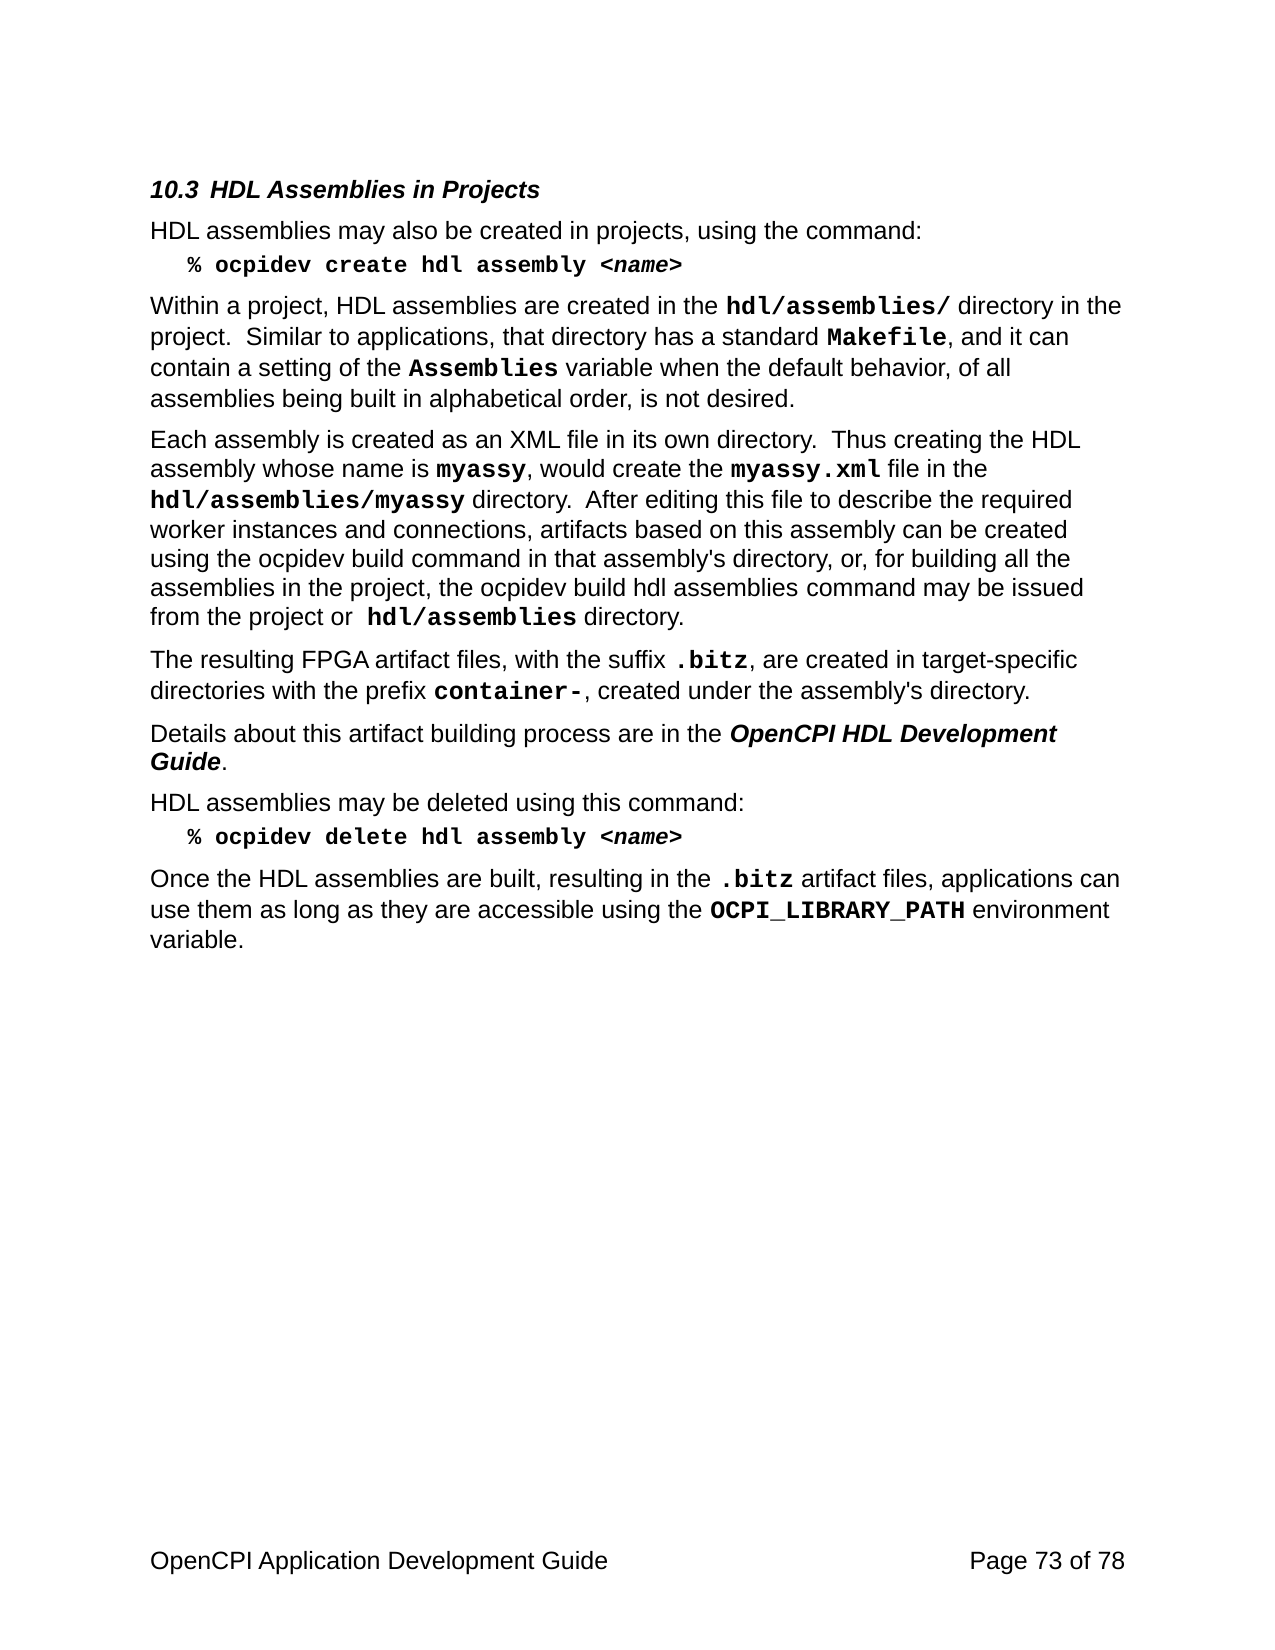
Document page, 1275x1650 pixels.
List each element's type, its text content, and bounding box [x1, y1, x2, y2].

subtitle HDL Assemblies in Projects [150, 175, 1125, 204]
text The resulting FPGA artifact files, with the suffix .bitz, are created in target-specific directories with the prefix container-, created under the assembly's directory. [150, 645, 1125, 707]
text Once the HDL assemblies are built, resulting in the .bitz artifact files, applications can use them as long as they are accessible using the OCPI_LIBRARY_PATH environment variable. [150, 864, 1125, 954]
text % ocpidev create hdl assembly <name> [187, 253, 1125, 279]
text HDL assemblies may also be created in projects, using the command: [150, 216, 1125, 244]
text % ocpidev delete hdl assembly <name> [187, 826, 1125, 852]
text Each assembly is created as an XML file in its own directory. Thus creating the HDL assembly whose name is myassy, would create the myassy.xml file in the hdl/assemblies/myassy directory. After editing this file to describe the required worker instances and connections, artifacts based on this assembly can be created using the ocpidev build command in that assembly's directory, or, for building all the assemblies in the project, the ocpidev build hdl assemblies command may be issued from the project or hdl/assemblies directory. [150, 425, 1125, 633]
text HDL assemblies may be deleted using this command: [150, 788, 1125, 817]
text Details about this artifact building process are in the OpenCPI HDL Development Guide. [150, 718, 1125, 776]
text Within a project, HDL assemblies are created in the hdl/assemblies/ directory in the project. Similar to applications, that directory has a standard Makefile, and it can contain a setting of the Assemblies variable when the default behavior, of all assemblies being built in alphabetical order, is not desired. [150, 291, 1125, 413]
